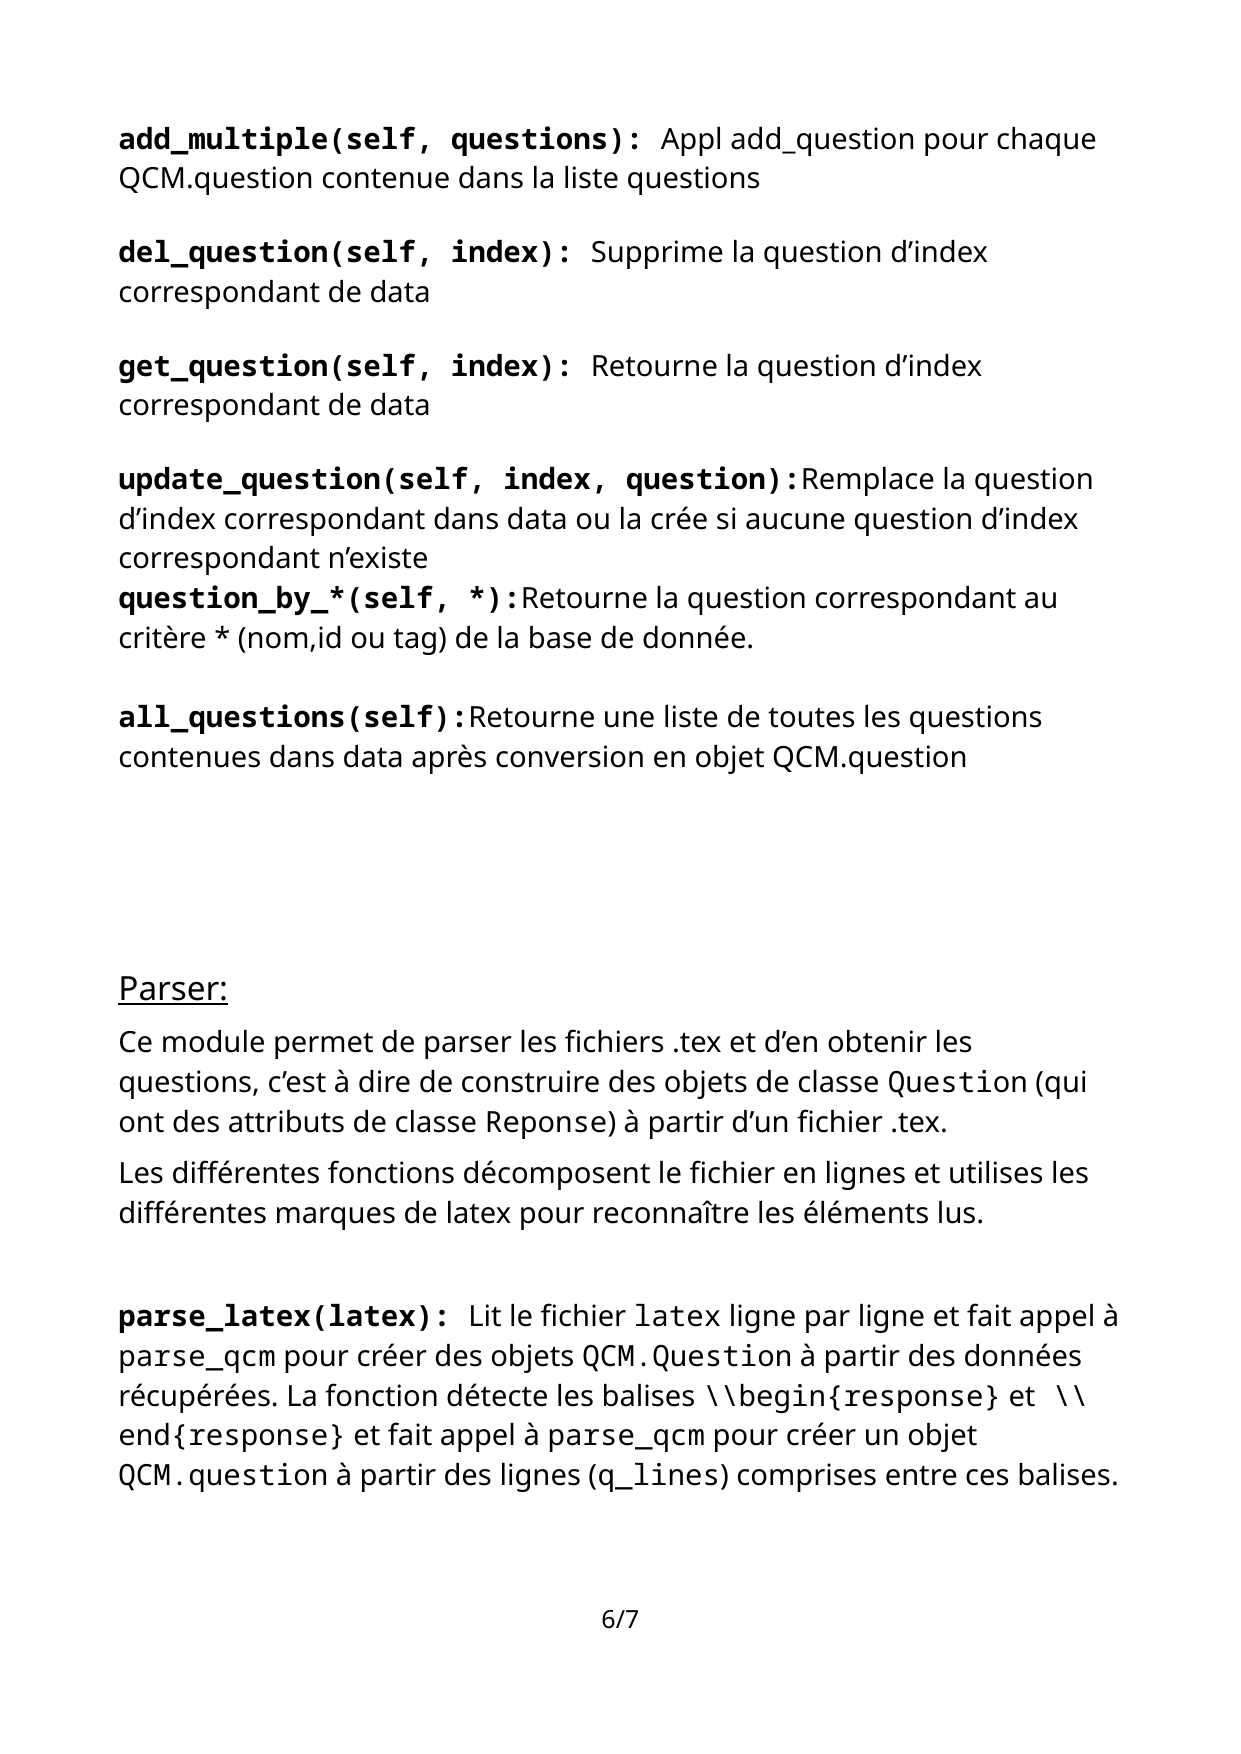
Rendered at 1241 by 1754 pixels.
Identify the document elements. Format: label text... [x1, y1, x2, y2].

text Ce module permet de parser les fichiers .tex et d’en obtenir les questions, c’est à dire de construire des objets de classe Question (qui ont des attributs de classe Reponse) à partir d’un fichier .tex. [118, 1022, 1122, 1141]
text update_question(self, index, question):Remplace la question d’index correspondant dans data ou la crée si aucune question d’index correspondant n’existe [118, 458, 1122, 577]
text Les différentes fonctions décomposent le fichier en lignes et utilises les différentes marques de latex pour reconnaître les éléments lus. [118, 1153, 1122, 1232]
text get_question(self, index): Retourne la question d’index correspondant de data [118, 345, 1122, 424]
text parse_latex(latex): Lit le fichier latex ligne par ligne et fait appel à parse_qcm pour créer des objets QCM.Question à partir des données récupérées. La fonction détecte les balises \\begin{response} et \\end{response} et fait appel à parse_qcm pour créer un objet QCM.question à partir des lignes (q_lines) comprises entre ces balises. [118, 1295, 1122, 1494]
text Parser: [118, 964, 1122, 1010]
text all_questions(self):Retourne une liste de toutes les questions contenues dans data après conversion en objet QCM.question [118, 697, 1122, 776]
text add_multiple(self, questions): Appl add_question pour chaque QCM.question contenue dans la liste questions [118, 118, 1122, 197]
text del_question(self, index): Supprime la question d’index correspondant de data [118, 232, 1122, 311]
text question_by_*(self, *):Retourne la question correspondant au critère * (nom,id ou tag) de la base de donnée. [118, 577, 1122, 657]
